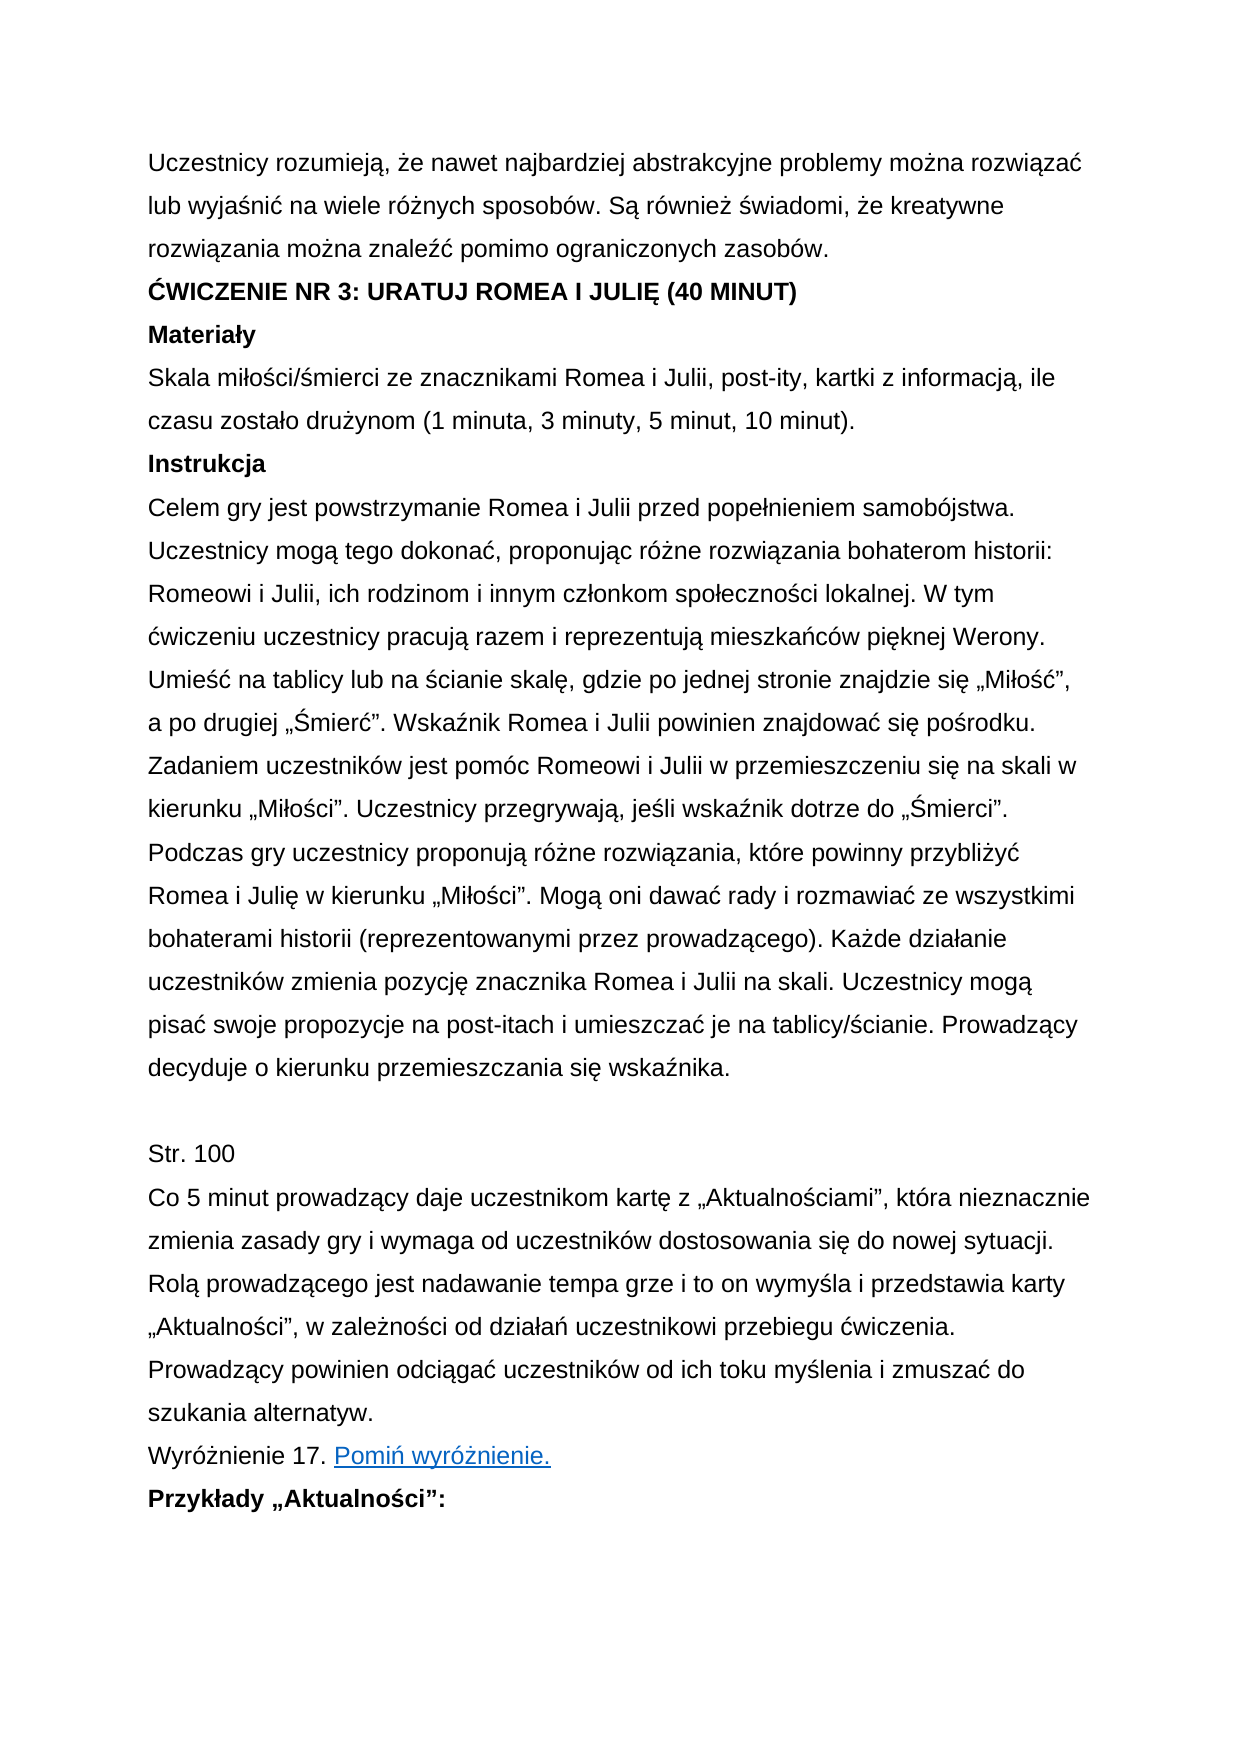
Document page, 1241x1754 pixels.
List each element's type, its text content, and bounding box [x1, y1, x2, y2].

text Wyróżnienie 17. Pomiń wyróżnienie. [148, 1441, 1093, 1470]
text Uczestnicy rozumieją, że nawet najbardziej abstrakcyjne problemy można rozwiązać lub wyjaśnić na wiele różnych sposobów. Są również świadomi, że kreatywne rozwiązania można znaleźć pomimo ograniczonych zasobów. [148, 148, 1093, 263]
text Materiały [148, 320, 1093, 349]
text Umieść na tablicy lub na ścianie skalę, gdzie po jednej stronie znajdzie się „Miłość”, a po drugiej „Śmierć”. Wskaźnik Romea i Julii powinien znajdować się pośrodku. Zadaniem uczestników jest pomóc Romeowi i Julii w przemieszczeniu się na skali w kierunku „Miłości”. Uczestnicy przegrywają, jeśli wskaźnik dotrze do „Śmierci”. Podczas gry uczestnicy proponują różne rozwiązania, które powinny przybliżyć Romea i Julię w kierunku „Miłości”. Mogą oni dawać rady i rozmawiać ze wszystkimi bohaterami historii (reprezentowanymi przez prowadzącego). Każde działanie uczestników zmienia pozycję znacznika Romea i Julii na skali. Uczestnicy mogą pisać swoje propozycje na post-itach i umieszczać je na tablicy/ścianie. Prowadzący decyduje o kierunku przemieszczania się wskaźnika. [148, 665, 1093, 1082]
text Str. 100 [148, 1139, 1093, 1168]
text ĆWICZENIE NR 3: URATUJ ROMEA I JULIĘ (40 MINUT) [148, 277, 1093, 306]
text Celem gry jest powstrzymanie Romea i Julii przed popełnieniem samobójstwa. Uczestnicy mogą tego dokonać, proponując różne rozwiązania bohaterom historii: Romeowi i Julii, ich rodzinom i innym członkom społeczności lokalnej. W tym ćwiczeniu uczestnicy pracują razem i reprezentują mieszkańców pięknej Werony. [148, 493, 1093, 651]
text Со 5 minut prowadzący daje uczestnikom kartę z „Aktualnościami”, która nieznacznie zmienia zasady gry i wymaga od uczestników dostosowania się do nowej sytuacji. Rolą prowadzącego jest nadawanie tempa grze i to on wymyśla i przedstawia karty „Aktualności”, w zależności od działań uczestnikowi przebiegu ćwiczenia. Prowadzący powinien odciągać uczestników od ich toku myślenia i zmuszać do szukania alternatyw. [148, 1183, 1093, 1427]
text Instrukcja [148, 449, 1093, 478]
text Przykłady „Aktualności”: [148, 1484, 1093, 1513]
text Skala miłości/śmierci ze znacznikami Romea i Julii, post-ity, kartki z informacją, ile czasu zostało drużynom (1 minuta, 3 minuty, 5 minut, 10 minut). [148, 363, 1093, 435]
